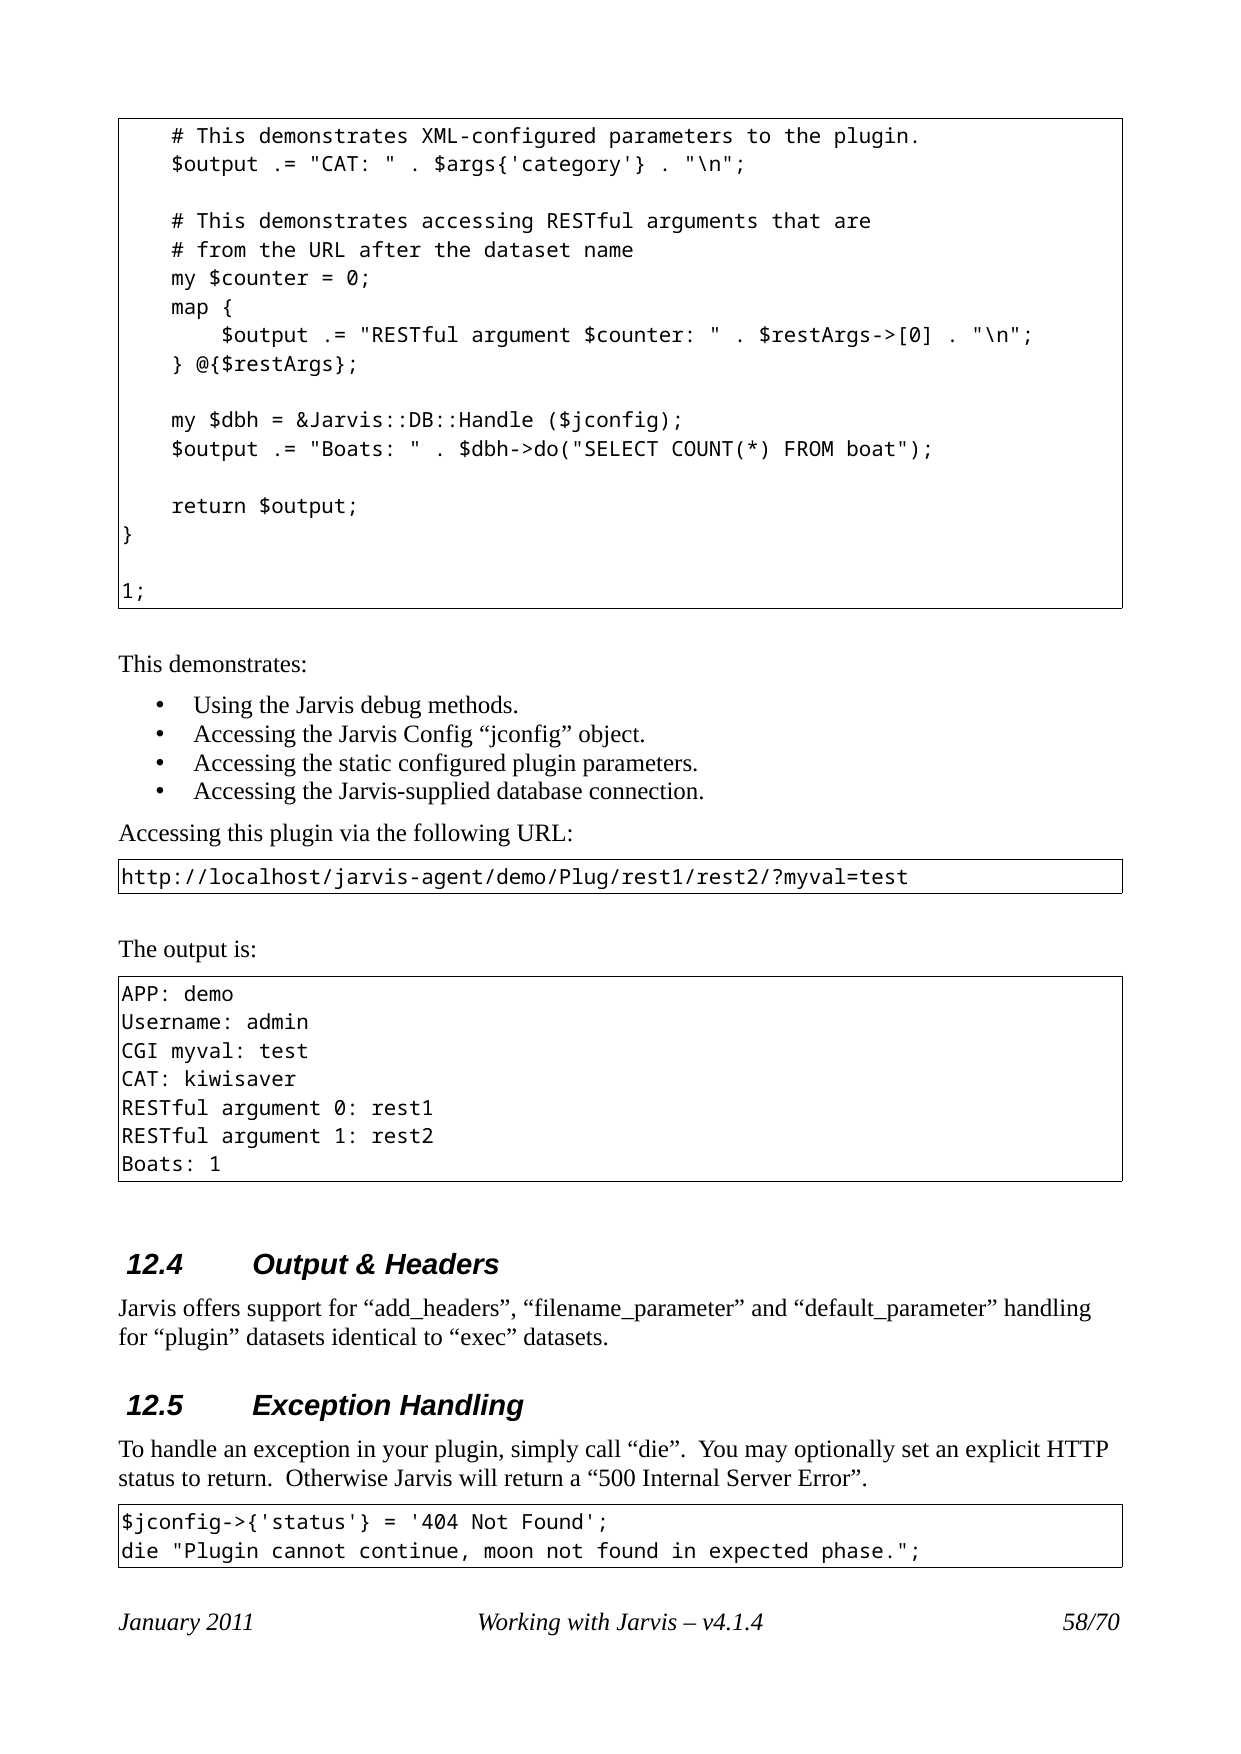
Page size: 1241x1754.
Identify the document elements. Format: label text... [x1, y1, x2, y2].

text http://localhost/jarvis-agent/demo/Plug/rest1/rest2/?myval=test [119, 860, 1122, 893]
text $output .= "CAT: " . $args{'category'} . "\n"; [119, 147, 1122, 178]
text # from the URL after the dataset name [119, 232, 1122, 260]
text 1; [119, 573, 1122, 608]
text # This demonstrates XML-configured parameters to the plugin. [119, 119, 1122, 147]
list Accessing the Jarvis-supplied database connection. [156, 776, 1122, 805]
text To handle an exception in your plugin, simply call “die”. You may optionally set an explicit HTTP status to return. Otherwise Jarvis will return a “500 Internal Server Error”. [118, 1434, 1122, 1492]
list Accessing the static configured plugin parameters. [156, 748, 1122, 776]
text RESTful argument 1: rest2 [119, 1118, 1122, 1146]
text return $output; [119, 488, 1122, 516]
text my $counter = 0; [119, 260, 1122, 289]
list Accessing the Jarvis Config “jconfig” object. [156, 719, 1122, 748]
text $output .= "RESTful argument $counter: " . $restArgs->[0] . "\n"; [119, 317, 1122, 346]
text } @{$restArgs}; [119, 346, 1122, 377]
subtitle Exception Handling [118, 1388, 1122, 1422]
text $output .= "Boats: " . $dbh->do("SELECT COUNT(*) FROM boat"); [119, 431, 1122, 462]
text This demonstrates: [118, 649, 1122, 678]
text Username: admin [119, 1004, 1122, 1033]
text # This demonstrates accessing RESTful arguments that are [119, 203, 1122, 232]
text CAT: kiwisaver [119, 1061, 1122, 1089]
text APP: demo [119, 977, 1122, 1004]
text $jconfig->{'status'} = '404 Not Found'; [119, 1505, 1122, 1533]
text die "Plugin cannot continue, moon not found in expected phase."; [119, 1533, 1122, 1567]
text CGI myval: test [119, 1033, 1122, 1061]
text map { [119, 289, 1122, 317]
text Accessing this plugin via the following URL: [118, 818, 1122, 846]
text } [119, 516, 1122, 548]
text The output is: [118, 934, 1122, 963]
text RESTful argument 0: rest1 [119, 1089, 1122, 1118]
text my $dbh = &Jarvis::DB::Handle ($jconfig); [119, 402, 1122, 431]
text Jarvis offers support for “add_headers”, “filename_parameter” and “default_parameter” handling for “plugin” datasets identical to “exec” datasets. [118, 1293, 1122, 1351]
text Boats: 1 [119, 1146, 1122, 1181]
list Using the Jarvis debug methods. [156, 690, 1122, 719]
subtitle Output & Headers [118, 1247, 1122, 1281]
